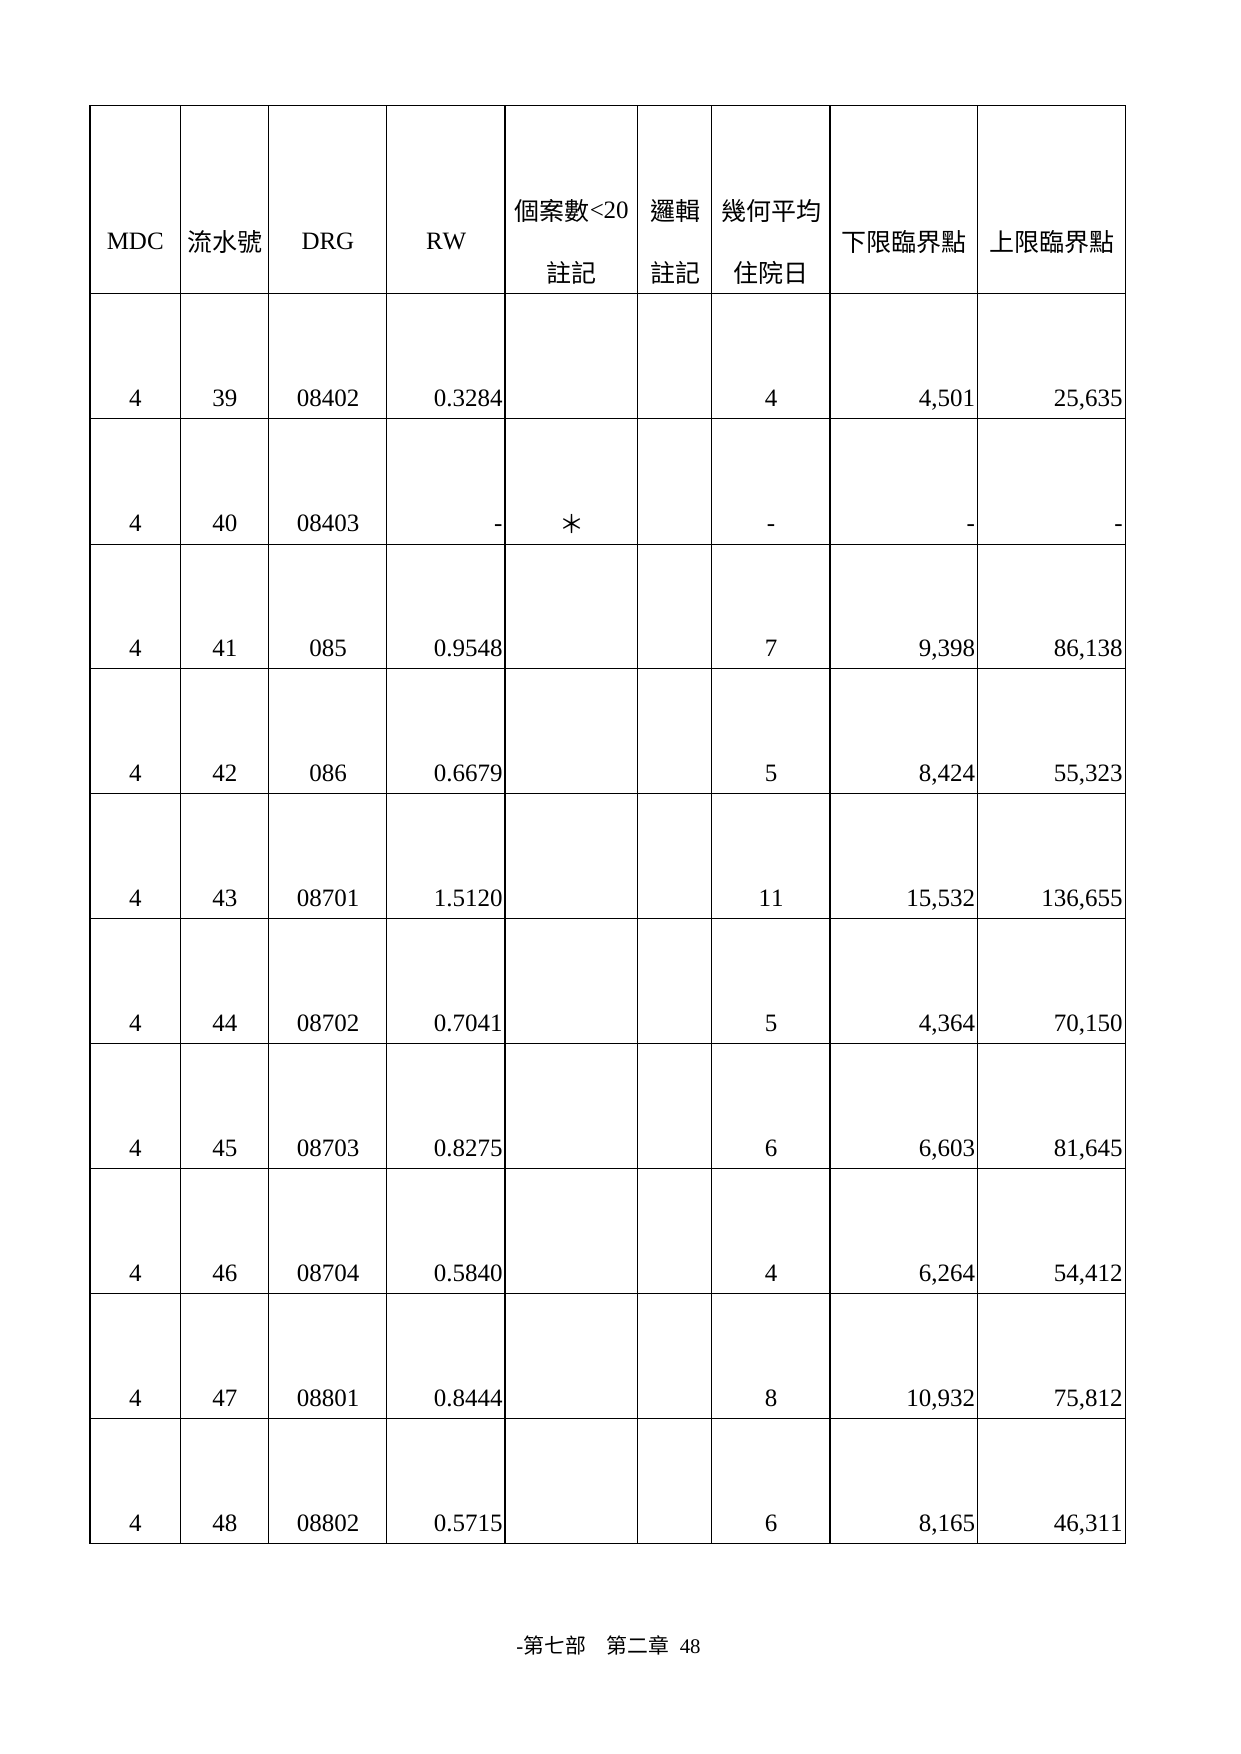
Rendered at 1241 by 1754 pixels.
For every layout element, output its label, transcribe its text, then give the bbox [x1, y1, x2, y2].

table_cell 4 [91, 294, 180, 418]
table_cell 70,150 [978, 919, 1125, 1043]
table_header 邏輯註記 [638, 106, 711, 293]
table_cell 4 [91, 1044, 180, 1168]
table_cell 4 [91, 794, 180, 918]
table_cell 6,264 [831, 1169, 977, 1293]
table_cell 08403 [269, 419, 386, 543]
table_cell 6 [712, 1419, 829, 1543]
table_cell [638, 545, 711, 668]
table_cell 0.3284 [387, 294, 504, 418]
table_cell [506, 1044, 637, 1168]
table_cell [638, 419, 711, 543]
table_cell 4 [91, 919, 180, 1043]
table_cell 4 [91, 1169, 180, 1293]
table_cell 6 [712, 1044, 829, 1168]
table_cell [638, 1044, 711, 1168]
table_header DRG [269, 106, 386, 293]
table_cell 11 [712, 794, 829, 918]
table_header 幾何平均住院日 [712, 106, 829, 293]
table_cell 86,138 [978, 545, 1125, 668]
table_cell - [712, 419, 829, 543]
table_cell 4 [91, 669, 180, 793]
table_cell 43 [181, 794, 268, 918]
table_cell 4 [712, 294, 829, 418]
table_cell 5 [712, 669, 829, 793]
table_cell [638, 1294, 711, 1418]
table_cell 42 [181, 669, 268, 793]
table_cell 08704 [269, 1169, 386, 1293]
table_cell 4 [712, 1169, 829, 1293]
table_cell 10,932 [831, 1294, 977, 1418]
table_cell 0.5715 [387, 1419, 504, 1543]
table_cell 8 [712, 1294, 829, 1418]
table_cell 136,655 [978, 794, 1125, 918]
table_cell 41 [181, 545, 268, 668]
table_cell 15,532 [831, 794, 977, 918]
table_cell 8,165 [831, 1419, 977, 1543]
table_cell 08802 [269, 1419, 386, 1543]
table_cell 45 [181, 1044, 268, 1168]
table_cell - [978, 419, 1125, 543]
table_cell 48 [181, 1419, 268, 1543]
table_cell - [387, 419, 504, 543]
table_cell 086 [269, 669, 386, 793]
table_cell [638, 294, 711, 418]
table_cell 46,311 [978, 1419, 1125, 1543]
table_header MDC [91, 106, 180, 293]
table_header RW [387, 106, 504, 293]
table_cell 39 [181, 294, 268, 418]
table_cell 08701 [269, 794, 386, 918]
table_cell 4 [91, 1419, 180, 1543]
table_cell 6,603 [831, 1044, 977, 1168]
table_cell 0.6679 [387, 669, 504, 793]
table_cell 47 [181, 1294, 268, 1418]
table_cell 085 [269, 545, 386, 668]
table_cell 4,501 [831, 294, 977, 418]
table_cell 4 [91, 1294, 180, 1418]
table_cell 08702 [269, 919, 386, 1043]
table_cell 5 [712, 919, 829, 1043]
table_cell 44 [181, 919, 268, 1043]
table_cell [638, 919, 711, 1043]
table_header 下限臨界點 [831, 106, 977, 293]
table_cell 08402 [269, 294, 386, 418]
table_cell 40 [181, 419, 268, 543]
table_cell [506, 794, 637, 918]
table_header 上限臨界點 [978, 106, 1125, 293]
table_cell [638, 1419, 711, 1543]
table_cell 08801 [269, 1294, 386, 1418]
table_cell 0.5840 [387, 1169, 504, 1293]
table_cell 55,323 [978, 669, 1125, 793]
table_cell [638, 1169, 711, 1293]
table_cell ＊ [506, 419, 637, 543]
table_cell [506, 919, 637, 1043]
table_cell 46 [181, 1169, 268, 1293]
table_cell 0.8444 [387, 1294, 504, 1418]
table_cell 08703 [269, 1044, 386, 1168]
table_cell 54,412 [978, 1169, 1125, 1293]
table_cell - [831, 419, 977, 543]
table_cell 0.9548 [387, 545, 504, 668]
table_cell 1.5120 [387, 794, 504, 918]
table_cell [506, 294, 637, 418]
table_cell 4 [91, 545, 180, 668]
table_cell 25,635 [978, 294, 1125, 418]
table_cell [506, 1294, 637, 1418]
table_cell 7 [712, 545, 829, 668]
table_cell 9,398 [831, 545, 977, 668]
table_cell [506, 545, 637, 668]
table_cell [638, 794, 711, 918]
table_cell [638, 669, 711, 793]
table_cell 81,645 [978, 1044, 1125, 1168]
table_header 流水號 [181, 106, 268, 293]
table_cell 4,364 [831, 919, 977, 1043]
table_cell [506, 1419, 637, 1543]
table_cell 8,424 [831, 669, 977, 793]
table_header 個案數<20註記 [506, 106, 637, 293]
table_cell 75,812 [978, 1294, 1125, 1418]
table_cell [506, 1169, 637, 1293]
table_cell 4 [91, 419, 180, 543]
table_cell [506, 669, 637, 793]
table_cell 0.7041 [387, 919, 504, 1043]
table_cell 0.8275 [387, 1044, 504, 1168]
